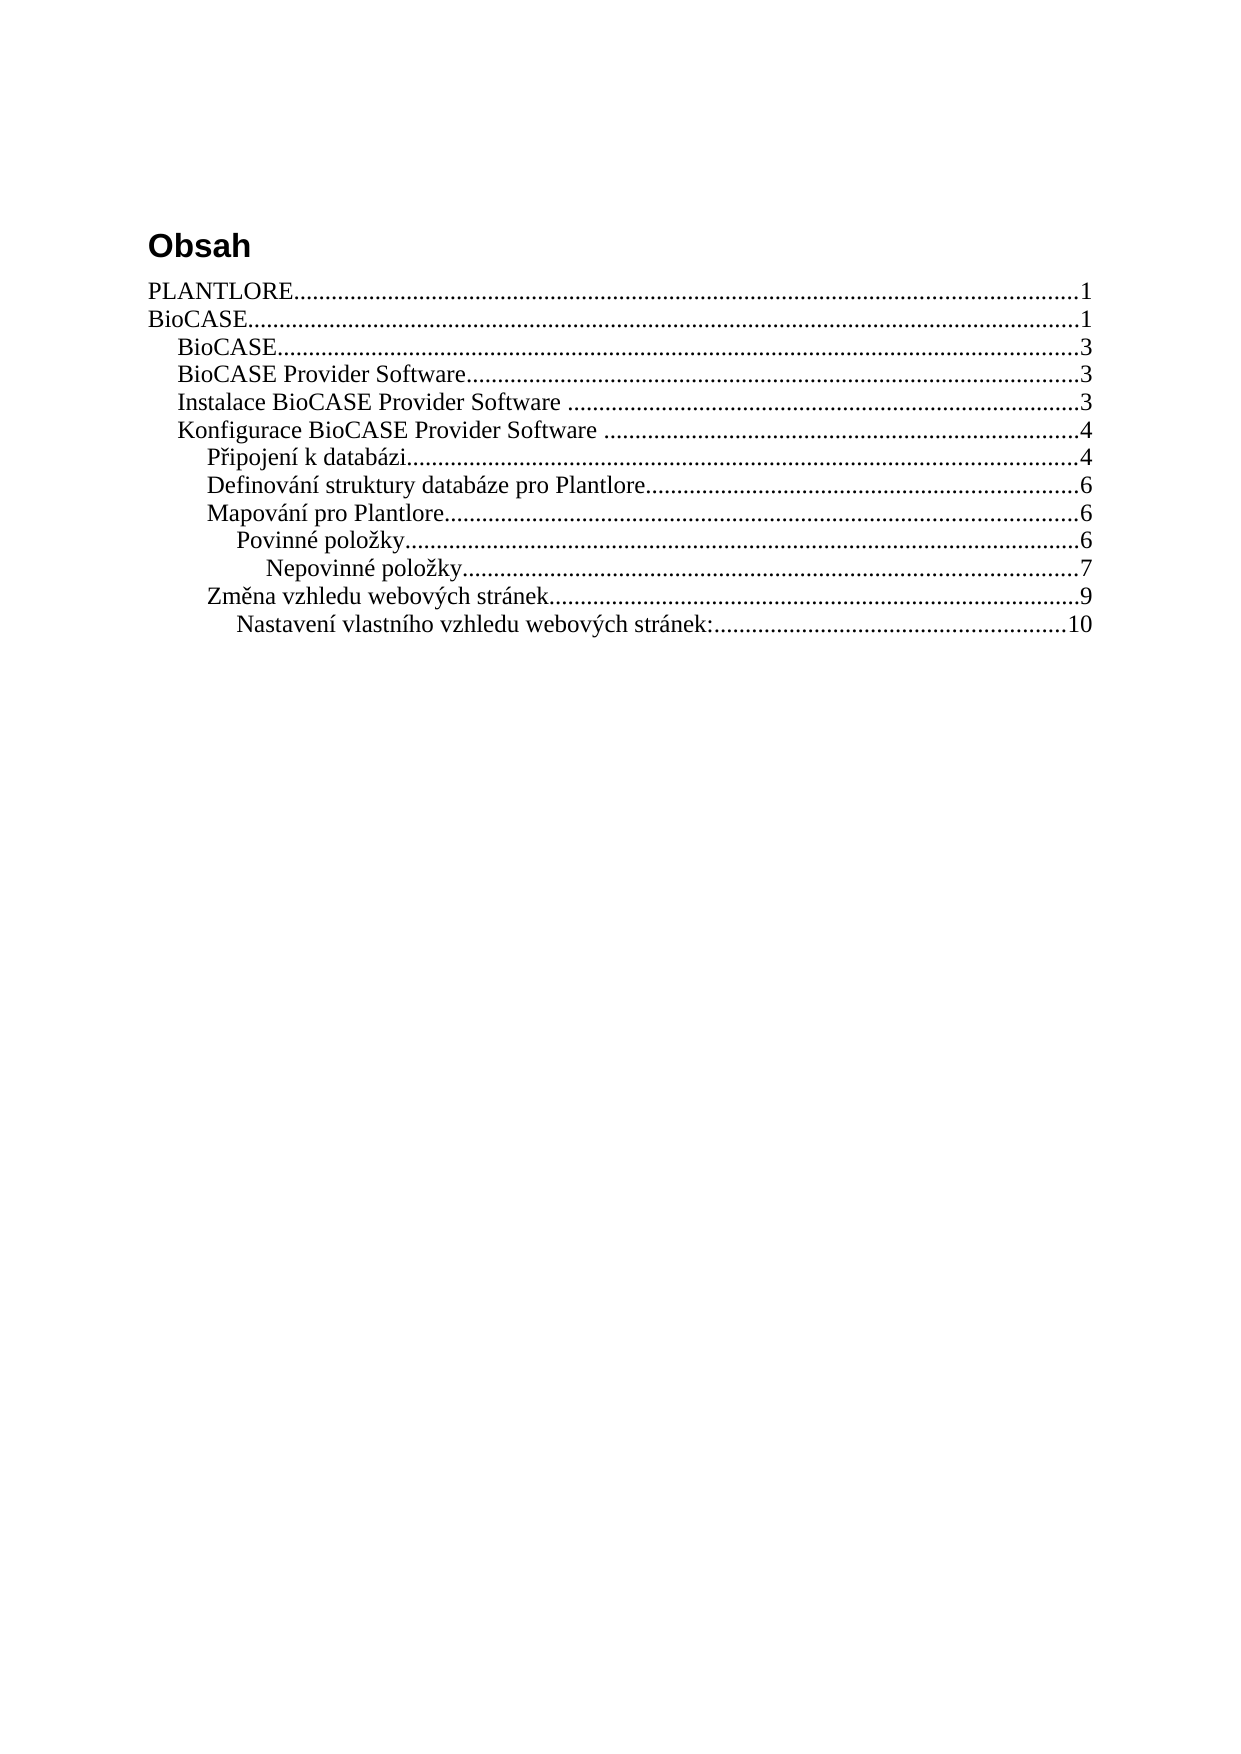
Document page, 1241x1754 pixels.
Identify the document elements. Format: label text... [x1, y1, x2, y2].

subtitle Obsah [148, 227, 1092, 265]
text Nepovinné položky 7 [266, 554, 1092, 582]
text BioCASE 3 [177, 333, 1092, 360]
text Připojení k databázi 4 [207, 443, 1092, 471]
text Povinné položky 6 [236, 527, 1092, 554]
text Definování struktury databáze pro Plantlore 6 [207, 471, 1092, 499]
text BioCASE Provider Software 3 [177, 360, 1092, 388]
text Nastavení vlastního vzhledu webových stránek: 10 [236, 610, 1092, 637]
text Změna vzhledu webových stránek 9 [207, 582, 1092, 610]
text Mapování pro Plantlore 6 [207, 499, 1092, 527]
text BioCASE 1 [148, 305, 1092, 333]
text Konfigurace BioCASE Provider Software 4 [177, 416, 1092, 443]
text PLANTLORE 1 [148, 277, 1092, 305]
text Instalace BioCASE Provider Software 3 [177, 388, 1092, 416]
